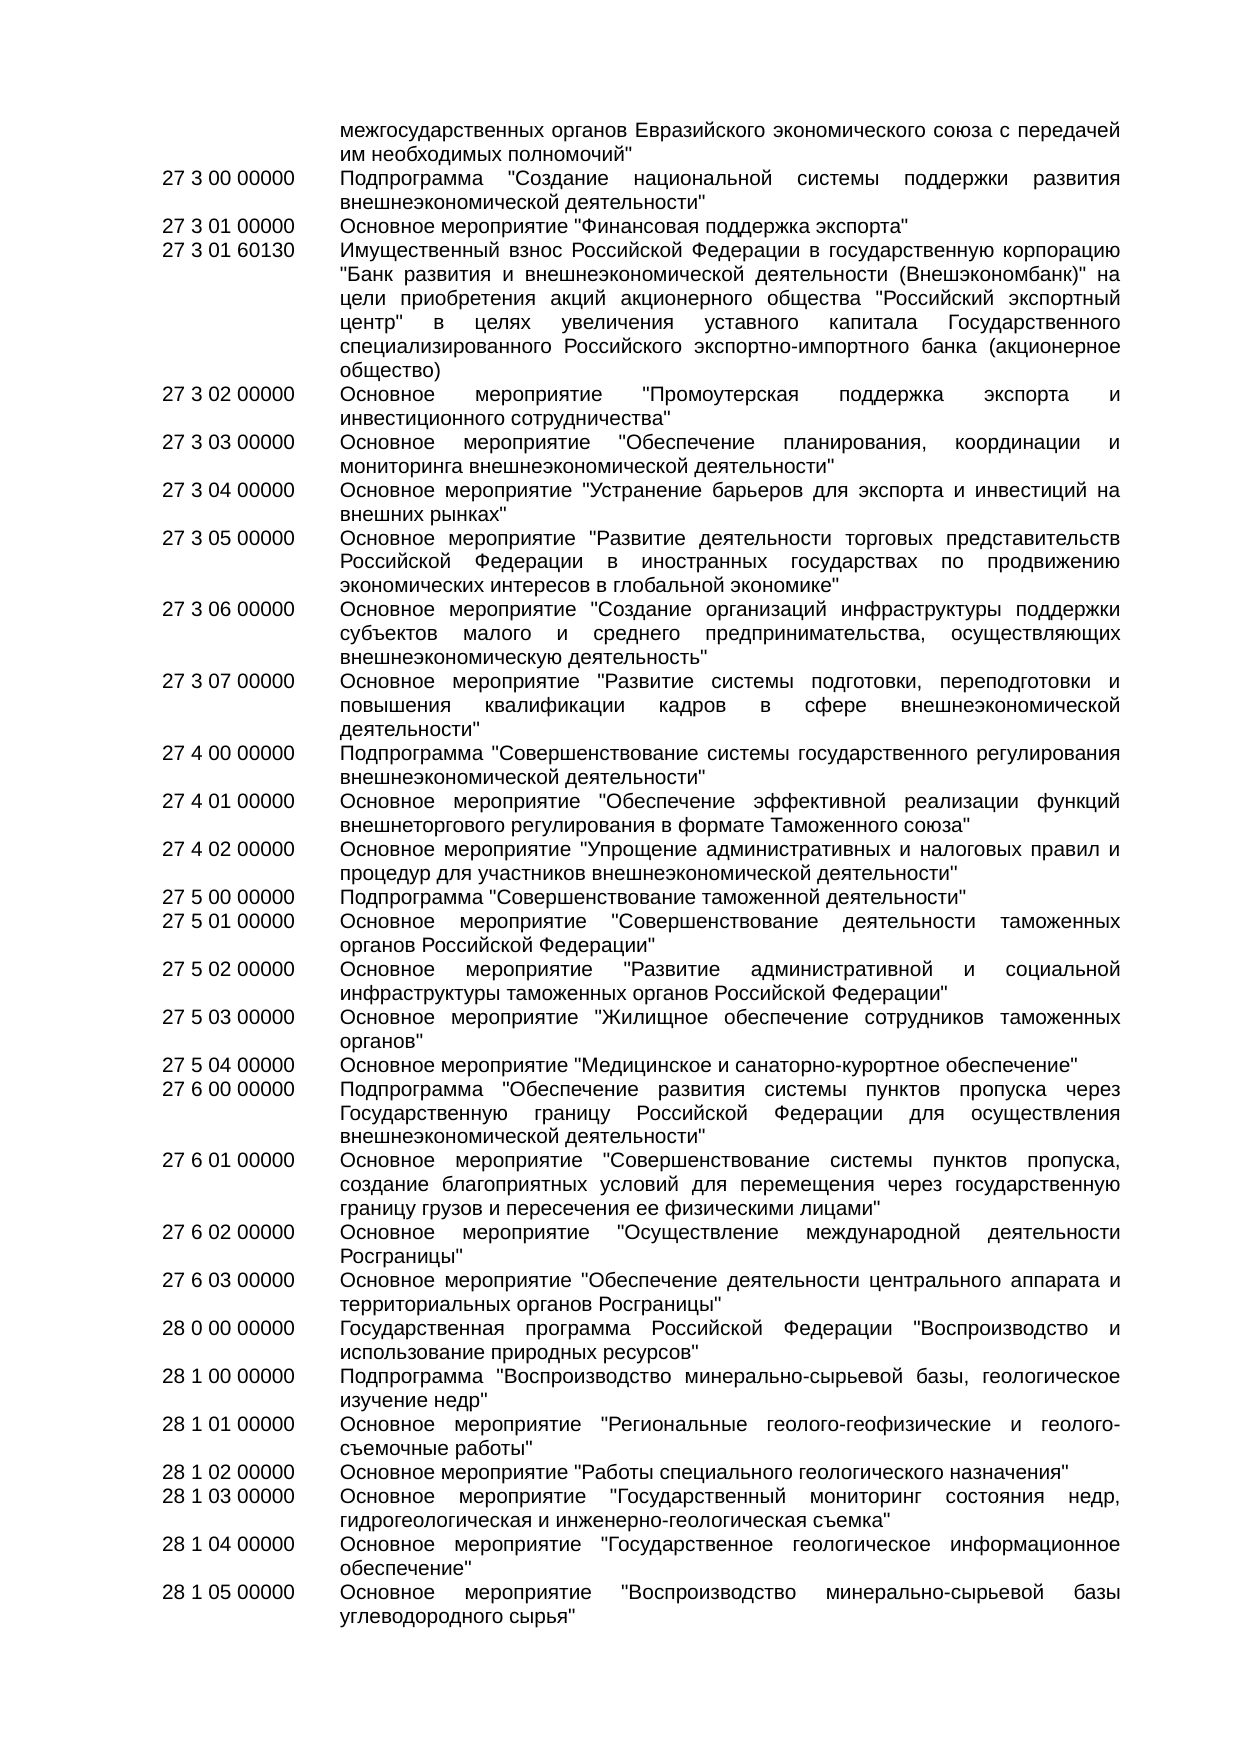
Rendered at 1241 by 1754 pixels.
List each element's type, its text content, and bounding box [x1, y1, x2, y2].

table_cell Государственная программа Российской Федерации "Воспроизводство и использование природных ресурсов" [339, 1316, 1122, 1364]
table_cell Подпрограмма "Воспроизводство минерально-сырьевой базы, геологическое изучение недр" [339, 1364, 1122, 1412]
table_cell 27 6 03 00000 [118, 1268, 338, 1316]
table_cell Основное мероприятие "Промоутерская поддержка экспорта и инвестиционного сотрудничества" [339, 382, 1122, 429]
table_cell 28 1 05 00000 [118, 1580, 338, 1627]
table_cell 27 5 03 00000 [118, 1005, 338, 1052]
table_cell 28 1 02 00000 [118, 1460, 338, 1484]
table_cell 27 3 01 00000 [118, 214, 338, 238]
table_cell 27 4 01 00000 [118, 789, 338, 837]
table_cell Основное мероприятие "Развитие административной и социальной инфраструктуры таможенных органов Российской Федерации" [339, 957, 1122, 1004]
table_cell 27 3 06 00000 [118, 597, 338, 669]
table_cell Основное мероприятие "Финансовая поддержка экспорта" [339, 214, 1122, 238]
table_cell 28 1 01 00000 [118, 1412, 338, 1460]
table_cell Основное мероприятие "Осуществление международной деятельности Росграницы" [339, 1220, 1122, 1268]
table_cell 27 3 04 00000 [118, 478, 338, 525]
table_cell 27 3 02 00000 [118, 382, 338, 429]
table_cell 27 4 02 00000 [118, 837, 338, 885]
table_cell Основное мероприятие "Устранение барьеров для экспорта и инвестиций на внешних рынках" [339, 478, 1122, 525]
table_cell Основное мероприятие "Государственное геологическое информационное обеспечение" [339, 1532, 1122, 1579]
table_cell Основное мероприятие "Развитие деятельности торговых представительств Российской Федерации в иностранных государствах по продвижению экономических интересов в глобальной экономике" [339, 525, 1122, 597]
table_cell 28 0 00 00000 [118, 1316, 338, 1364]
table_cell 27 4 00 00000 [118, 741, 338, 789]
table_cell Подпрограмма "Совершенствование таможенной деятельности" [339, 885, 1122, 909]
table_cell Основное мероприятие "Обеспечение деятельности центрального аппарата и территориальных органов Росграницы" [339, 1268, 1122, 1316]
table_cell Подпрограмма "Создание национальной системы поддержки развития внешнеэкономической деятельности" [339, 166, 1122, 214]
table_cell 28 1 03 00000 [118, 1484, 338, 1532]
table_cell Основное мероприятие "Работы специального геологического назначения" [339, 1460, 1122, 1484]
table_cell 28 1 04 00000 [118, 1532, 338, 1579]
table_cell Основное мероприятие "Региональные геолого-геофизические и геолого-съемочные работы" [339, 1412, 1122, 1460]
table_cell Основное мероприятие "Развитие системы подготовки, переподготовки и повышения квалификации кадров в сфере внешнеэкономической деятельности" [339, 669, 1122, 741]
table_cell Основное мероприятие "Упрощение административных и налоговых правил и процедур для участников внешнеэкономической деятельности'' [339, 837, 1122, 885]
table_cell 27 3 05 00000 [118, 525, 338, 597]
table_cell Основное мероприятие "Совершенствование деятельности таможенных органов Российской Федерации" [339, 909, 1122, 957]
table_cell [118, 118, 338, 166]
table_cell 27 3 07 00000 [118, 669, 338, 741]
table_cell Основное мероприятие "Совершенствование системы пунктов пропуска, создание благоприятных условий для перемещения через государственную границу грузов и пересечения ее физическими лицами" [339, 1148, 1122, 1220]
table_cell Основное мероприятие "Обеспечение эффективной реализации функций внешнеторгового регулирования в формате Таможенного союза" [339, 789, 1122, 837]
table_cell Основное мероприятие "Медицинское и санаторно-курортное обеспечение" [339, 1053, 1122, 1076]
table_cell Имущественный взнос Российской Федерации в государственную корпорацию "Банк развития и внешнеэкономической деятельности (Внешэкономбанк)" на цели приобретения акций акционерного общества "Российский экспортный центр" в целях увеличения уставного капитала Государственного специализированного Российского экспортно-импортного банка (акционерное общество) [339, 238, 1122, 382]
table_cell Подпрограмма "Совершенствование системы государственного регулирования внешнеэкономической деятельности" [339, 741, 1122, 789]
table_cell 27 6 01 00000 [118, 1148, 338, 1220]
table_cell 27 3 01 60130 [118, 238, 338, 382]
table_cell 27 5 02 00000 [118, 957, 338, 1004]
table_cell 28 1 00 00000 [118, 1364, 338, 1412]
table_cell Подпрограмма "Обеспечение развития системы пунктов пропуска через Государственную границу Российской Федерации для осуществления внешнеэкономической деятельности" [339, 1076, 1122, 1148]
table_cell Основное мероприятие "Обеспечение планирования, координации и мониторинга внешнеэкономической деятельности" [339, 430, 1122, 477]
table_cell межгосударственных органов Евразийского экономического союза с передачей им необходимых полномочий" [339, 118, 1122, 166]
table_cell Основное мероприятие "Создание организаций инфраструктуры поддержки субъектов малого и среднего предпринимательства, осуществляющих внешнеэкономическую деятельность" [339, 597, 1122, 669]
table_cell Основное мероприятие "Государственный мониторинг состояния недр, гидрогеологическая и инженерно-геологическая съемка" [339, 1484, 1122, 1532]
table_cell 27 3 00 00000 [118, 166, 338, 214]
table_cell 27 5 04 00000 [118, 1053, 338, 1076]
table_cell 27 5 00 00000 [118, 885, 338, 909]
table_cell 27 6 02 00000 [118, 1220, 338, 1268]
table_cell Основное мероприятие "Воспроизводство минерально-сырьевой базы углеводородного сырья" [339, 1580, 1122, 1627]
table_cell 27 3 03 00000 [118, 430, 338, 477]
table_cell 27 5 01 00000 [118, 909, 338, 957]
table_cell 27 6 00 00000 [118, 1076, 338, 1148]
table_cell Основное мероприятие "Жилищное обеспечение сотрудников таможенных органов" [339, 1005, 1122, 1052]
